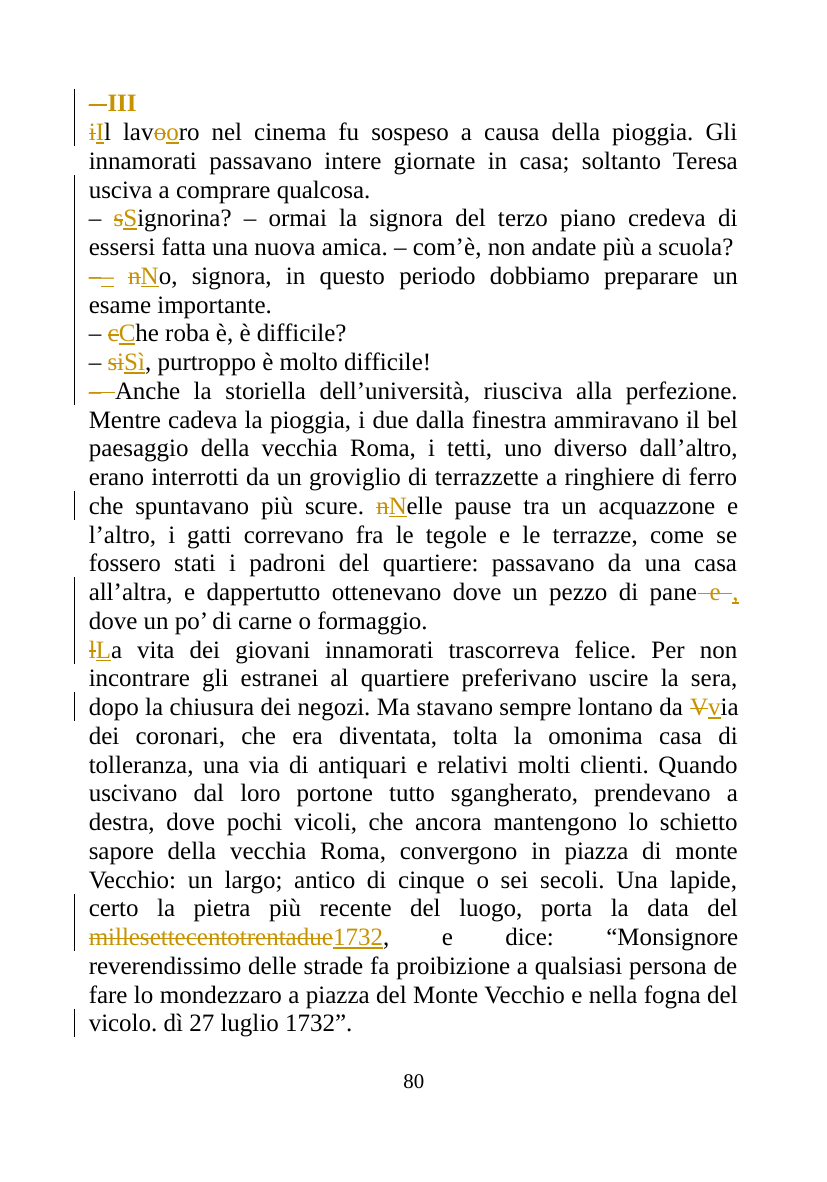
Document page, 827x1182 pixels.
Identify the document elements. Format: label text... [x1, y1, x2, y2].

list III [88, 88, 738, 117]
list – Sì, purtroppo è molto difficile! [88, 347, 738, 376]
list – Che roba è, è difficile? [88, 318, 738, 347]
list Anche la storiella dell’università, riusciva alla perfezione. Mentre cadeva la pioggia, i due dalla finestra ammiravano il bel paesaggio della vecchia Roma, i tetti, uno diverso dall’altro, erano interrotti da un groviglio di terrazzette a ringhiere di ferro che spuntavano più scure. Nelle pause tra un acquazzone e l’altro, i gatti correvano fra le tegole e le terrazze, come se fossero stati i padroni del quartiere: passavano da una casa all’altra, e dappertutto ottenevano dove un pezzo di pane, dove un po’ di carne o formaggio. [88, 376, 738, 635]
list La vita dei giovani innamorati trascorreva felice. Per non incontrare gli estranei al quartiere preferivano uscire la sera, dopo la chiusura dei negozi. Ma stavano sempre lontano da via dei coronari, che era diventata, tolta la omonima casa di tolleranza, una via di antiquari e relativi molti clienti. Quando uscivano dal loro portone tutto sgangherato, prendevano a destra, dove pochi vicoli, che ancora mantengono lo schietto sapore della vecchia Roma, convergono in piazza di monte Vecchio: un largo; antico di cinque o sei secoli. Una lapide, certo la pietra più recente del luogo, porta la data del 1732, e dice: “Monsignore reverendissimo delle strade fa proibizione a qualsiasi persona de fare lo mondezzaro a piazza del Monte Vecchio e nella fogna del vicolo. dì 27 luglio 1732”. [88, 635, 738, 1037]
list – No, signora, in questo periodo dobbiamo preparare un esame importante. [88, 261, 738, 318]
list Il lavoro nel cinema fu sospeso a causa della pioggia. Gli innamorati passavano intere giornate in casa; soltanto Teresa usciva a comprare qualcosa. [88, 117, 738, 203]
list – Signorina? – ormai la signora del terzo piano credeva di essersi fatta una nuova amica. – com’è, non andate più a scuola? [88, 203, 738, 261]
